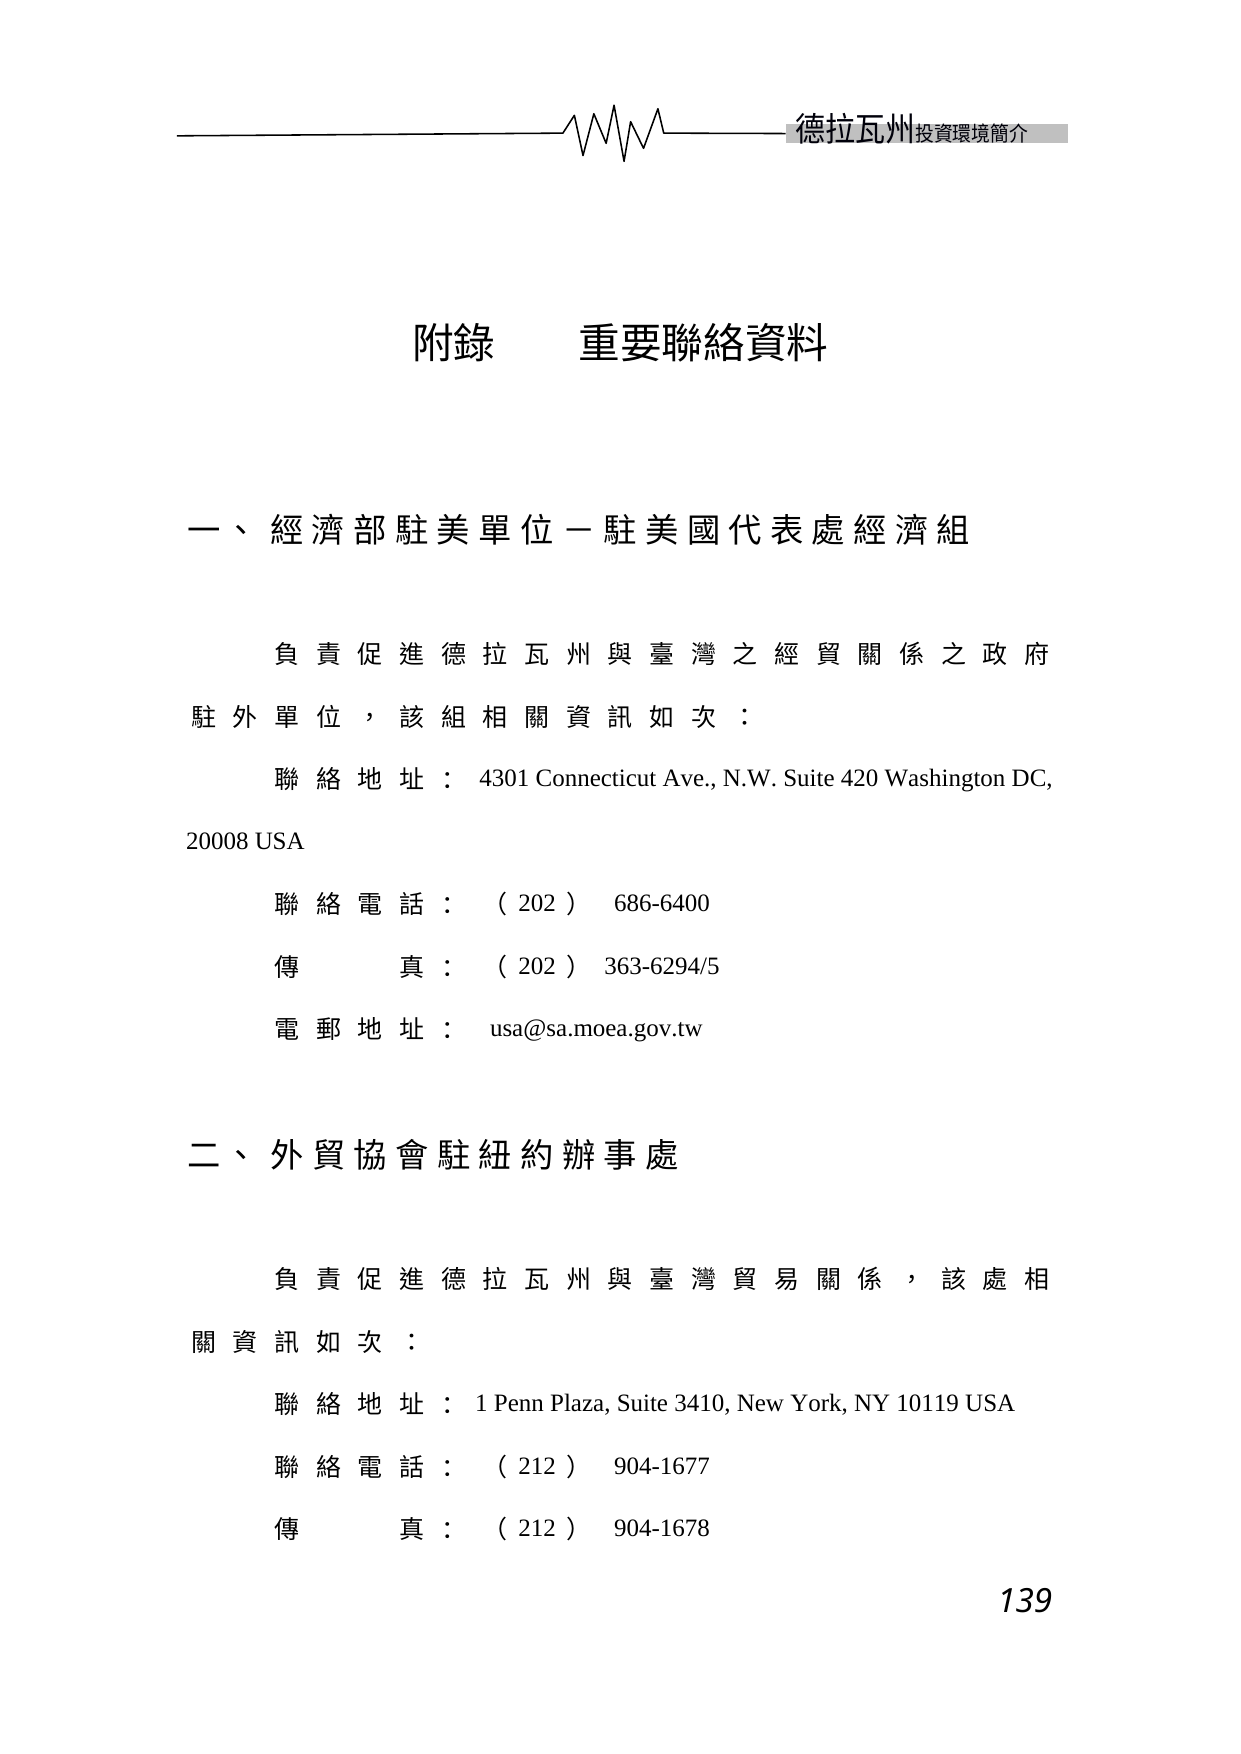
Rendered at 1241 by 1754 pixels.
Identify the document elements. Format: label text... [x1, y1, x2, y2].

text 傳 真：（202）363-6294/5 [183, 924, 1058, 986]
text 負責促進德拉瓦州與臺灣貿易關係，該處相關資訊如次： [183, 1236, 1058, 1361]
text 電郵地址：usa@sa.moea.gov.tw [183, 986, 1058, 1049]
text 附錄 重要聯絡資料 [183, 299, 1058, 361]
text 聯絡地址：4301 Connecticut Ave., N.W. Suite 420 Washington DC, 20008 USA [183, 736, 1058, 861]
text 傳 真：（212）904-1678 [183, 1486, 1058, 1549]
text 聯絡電話：（202）686-6400 [183, 861, 1058, 924]
text 聯絡電話：（212）904-1677 [183, 1424, 1058, 1486]
text 一、經濟部駐美單位－駐美國代表處經濟組 [183, 486, 1058, 549]
text 聯絡地址：1 Penn Plaza, Suite 3410, New York, NY 10119 USA [183, 1361, 1058, 1424]
text 負責促進德拉瓦州與臺灣之經貿關係之政府駐外單位，該組相關資訊如次： [183, 611, 1058, 736]
text 二、外貿協會駐紐約辦事處 [183, 1111, 1058, 1174]
